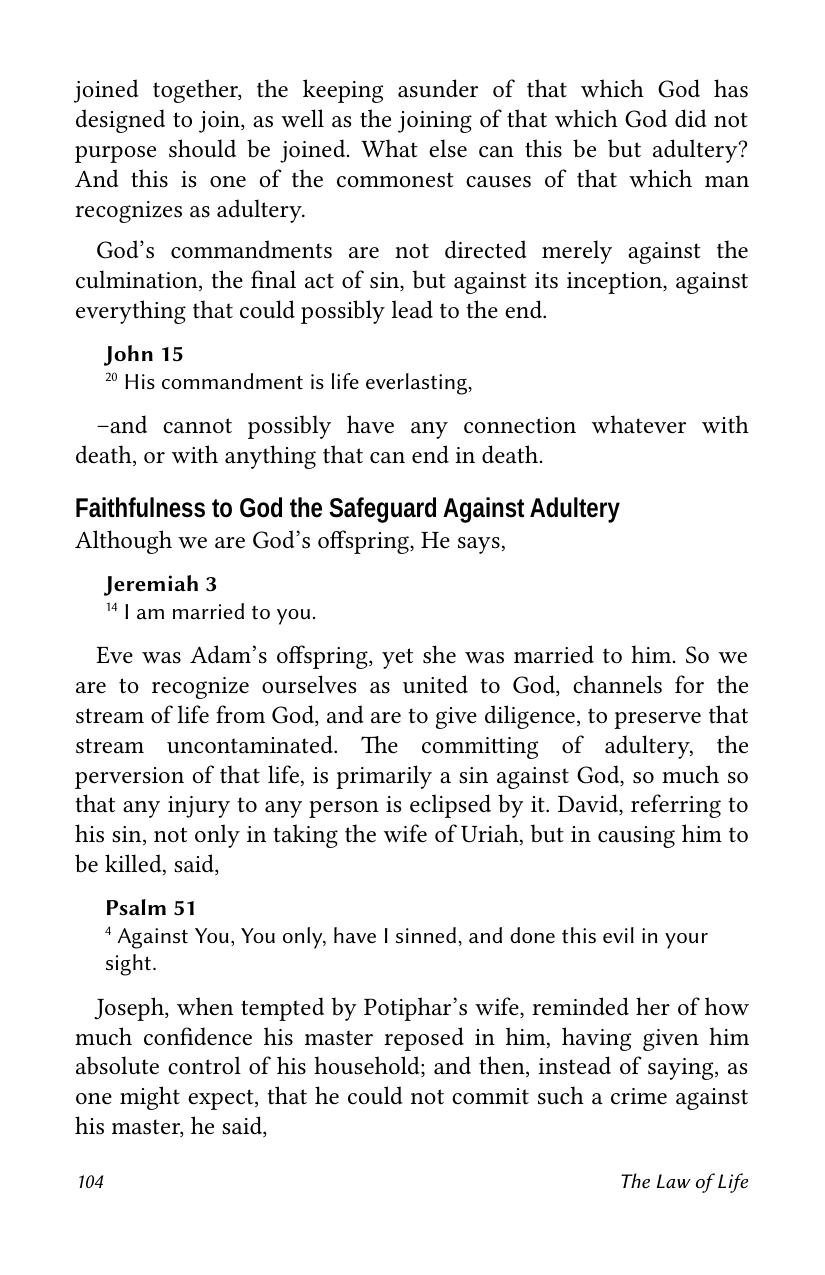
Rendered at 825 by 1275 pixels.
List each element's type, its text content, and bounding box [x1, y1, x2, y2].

text –and cannot possibly have any connection whatever with death, or with anything that can end in death. [75, 411, 750, 470]
text Eve was Adam’s offspring, yet she was married to him. So we are to recognize ourselves as united to God, channels for the stream of life from God, and are to give diligence, to preserve that stream uncontaminated. The committing of adultery, the perversion of that life, is primarily a sin against God, so much so that any injury to any person is eclipsed by it. David, referring to his sin, not only in taking the wife of Uriah, but in causing him to be killed, said, [75, 641, 750, 879]
text joined together, the keeping asunder of that which God has designed to join, as well as the joining of that which God did not purpose should be joined. What else can this be but adultery? And this is one of the commonest causes of that which man recognizes as adultery. [75, 75, 750, 223]
subtitle Faithfulness to God the Safeguard Against Adultery [75, 492, 750, 523]
text 14 I am married to you. [105, 599, 720, 625]
text John 15 [105, 341, 750, 367]
text Joseph, when tempted by Potiphar’s wife, reminded her of how much confidence his master reposed in him, having given him absolute control of his household; and then, instead of saying, as one might expect, that he could not commit such a crime against his master, he said, [75, 993, 750, 1141]
text Although we are God’s offspring, He says, [75, 526, 750, 555]
text Psalm 51 [105, 895, 750, 921]
text Jeremiah 3 [105, 571, 750, 597]
text God’s commandments are not directed merely against the culmination, the final act of sin, but against its inception, against everything that could possibly lead to the end. [75, 237, 750, 325]
text 4 Against You, You only, have I sinned, and done this evil in your sight. [105, 923, 720, 976]
text 20 His commandment is life everlasting, [105, 369, 720, 395]
